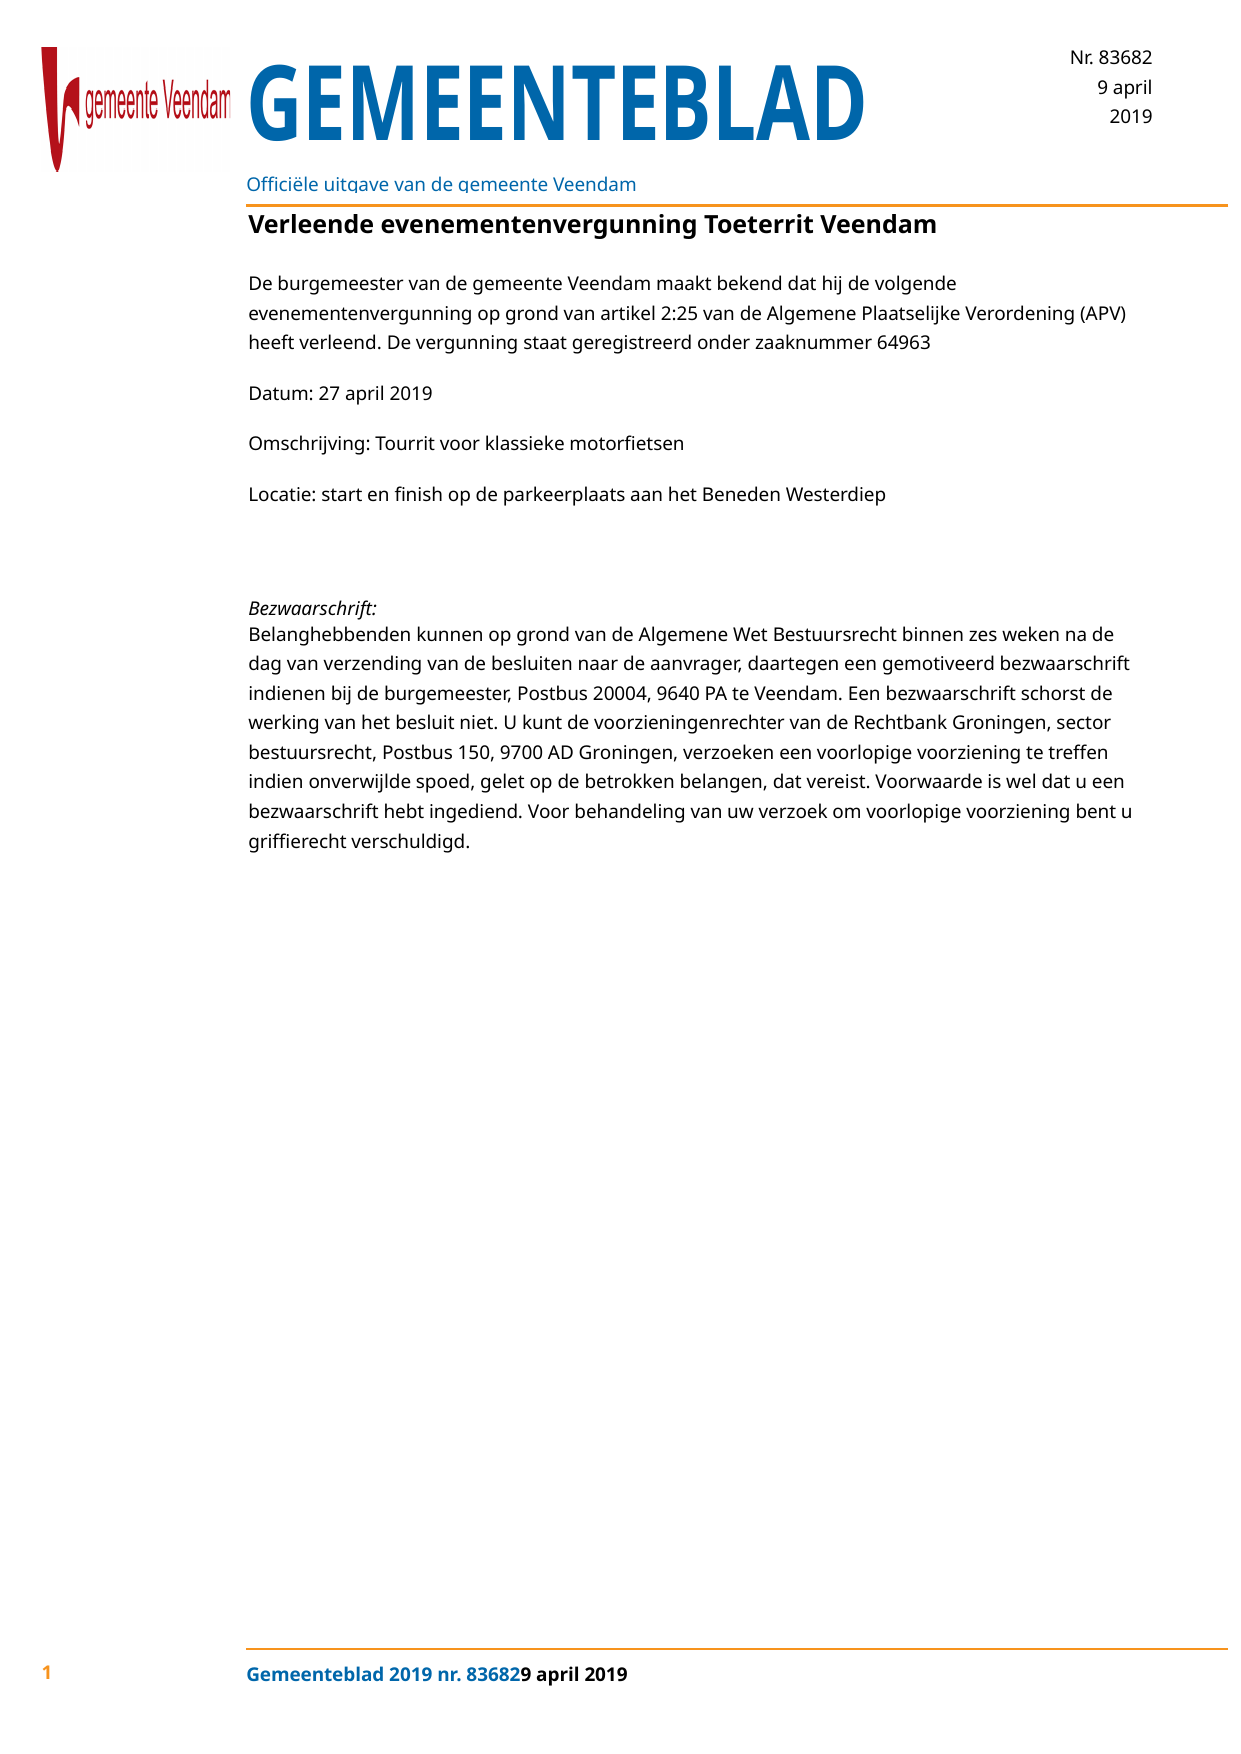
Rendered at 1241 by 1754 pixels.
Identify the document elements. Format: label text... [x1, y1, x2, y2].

picture [41, 47, 231, 172]
text Omschrijving: Tourrit voor klassieke motorfietsen [248, 430, 1152, 456]
text Belanghebbenden kunnen op grond van de Algemene Wet Bestuursrecht binnen zes weken na de dag van verzending van de besluiten naar de aanvrager, daartegen een gemotiveerd bezwaarschrift indienen bij de burgemeester, Postbus 20004, 9640 PA te Veendam. Een bezwaarschrift schorst de werking van het besluit niet. U kunt de voorzieningenrechter van de Rechtbank Groningen, sector bestuursrecht, Postbus 150, 9700 AD Groningen, verzoeken een voorlopige voorziening te treffen indien onverwijlde spoed, gelet op de betrokken belangen, dat vereist. Voorwaarde is wel dat u een bezwaarschrift hebt ingediend. Voor behandeling van uw verzoek om voorlopige voorziening bent u griffierecht verschuldigd. [248, 621, 1152, 854]
text De burgemeester van de gemeente Veendam maakt bekend dat hij de volgende evenementenvergunning op grond van artikel 2:25 van de Algemene Plaatselijke Verordening (APV) heeft verleend. De vergunning staat geregistreerd onder zaaknummer 64963 [248, 270, 1152, 355]
text Locatie: start en finish op de parkeerplaats aan het Beneden Westerdiep [248, 481, 1152, 506]
text Bezwaarschrift: [248, 595, 1152, 621]
text Datum: 27 april 2019 [248, 380, 1152, 406]
text Verleende evenementenvergunning Toeterrit Veendam [248, 207, 1152, 241]
